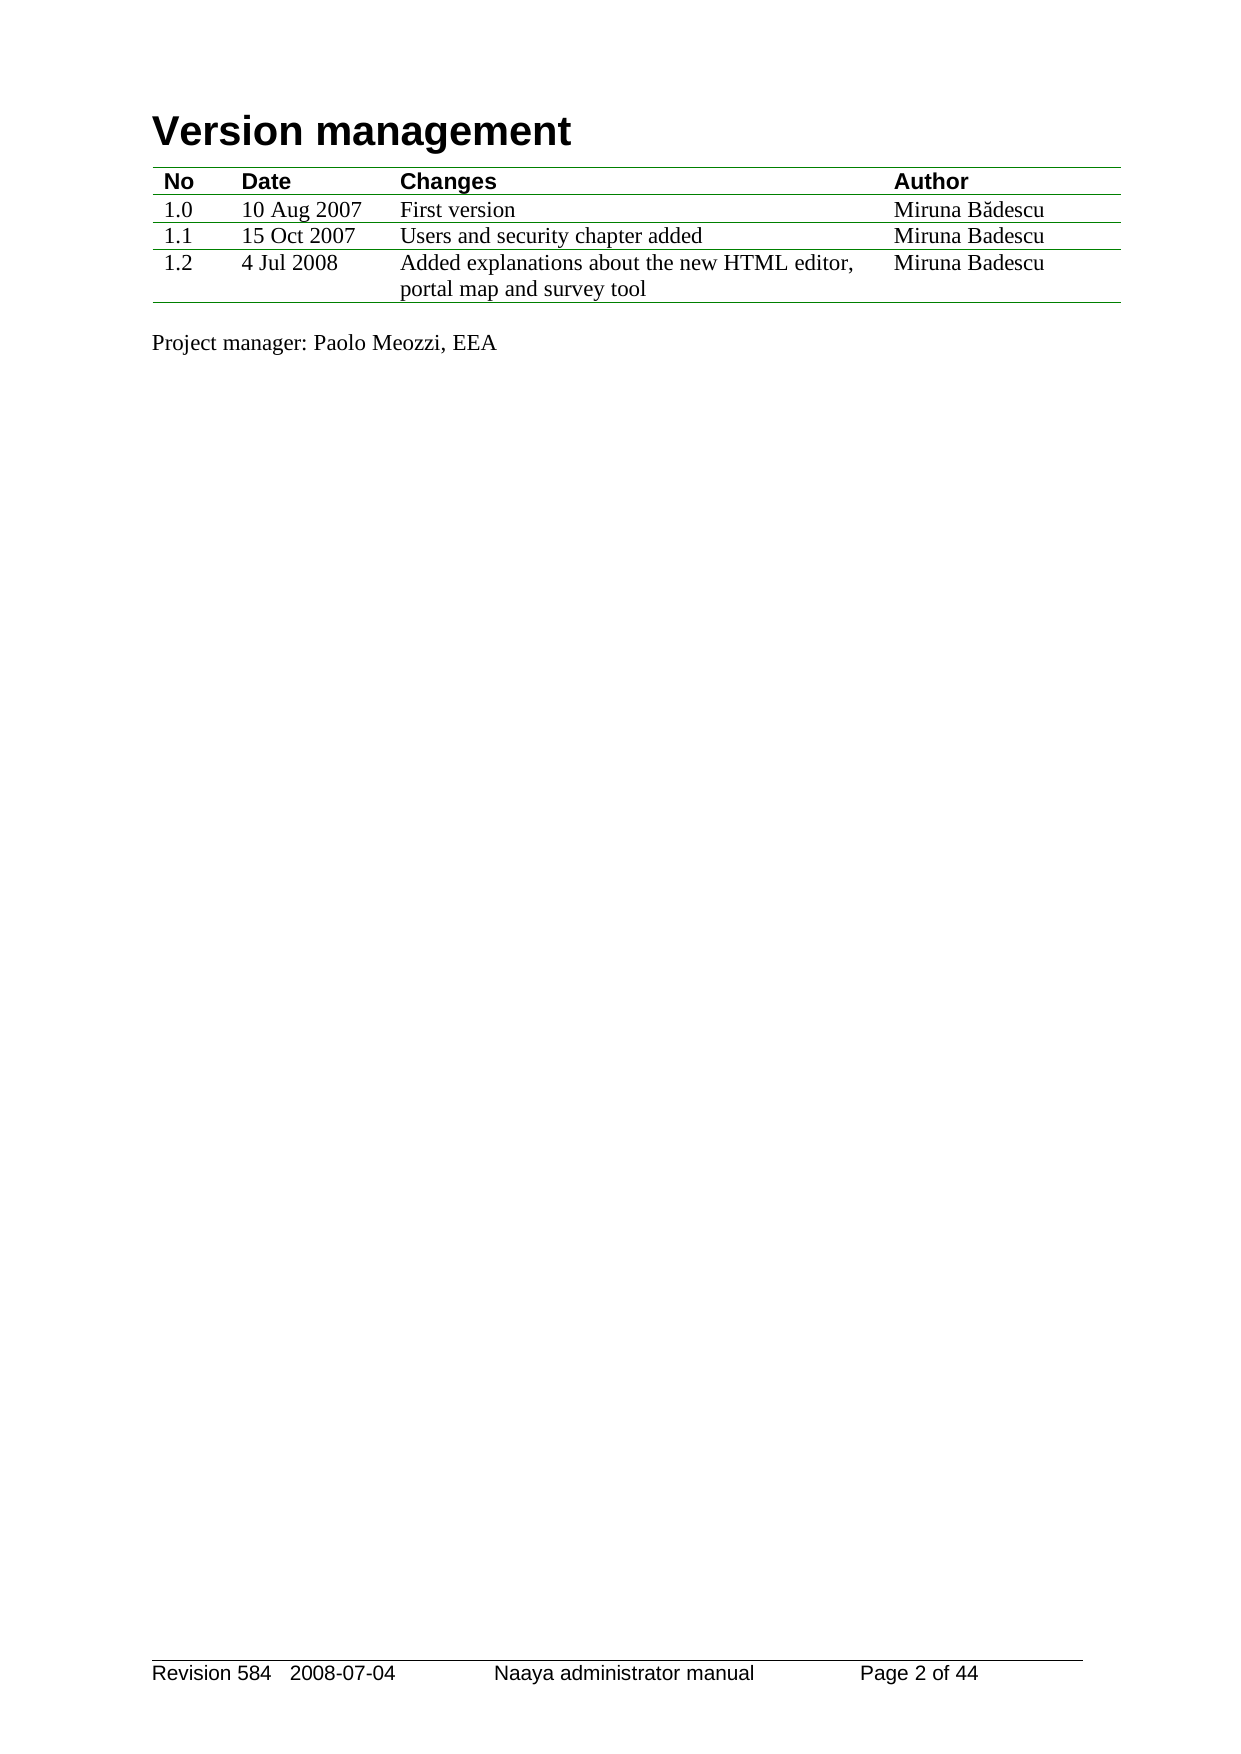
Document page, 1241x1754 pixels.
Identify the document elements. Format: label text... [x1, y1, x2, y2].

table_header Changes [389, 168, 882, 194]
table_cell 4 Jul 2008 [230, 250, 388, 302]
table_cell 1.1 [153, 223, 230, 249]
table_cell Miruna Badescu [883, 223, 1121, 249]
table_cell Miruna Badescu [883, 250, 1121, 302]
table_cell 1.0 [153, 195, 230, 222]
table_cell Added explanations about the new HTML editor, portal map and survey tool [389, 250, 882, 302]
table_cell 10 Aug 2007 [230, 195, 388, 222]
table_header No [153, 168, 230, 194]
table_cell Miruna Bădescu [883, 195, 1121, 222]
table_header Date [230, 168, 388, 194]
table_cell First version [389, 195, 882, 222]
table_header Author [883, 168, 1121, 194]
table_cell Users and security chapter added [389, 223, 882, 249]
table_cell 1.2 [153, 250, 230, 302]
text Project manager: Paolo Meozzi, EEA [152, 328, 1120, 355]
subtitle Version management [152, 107, 1120, 155]
table_cell 15 Oct 2007 [230, 223, 388, 249]
